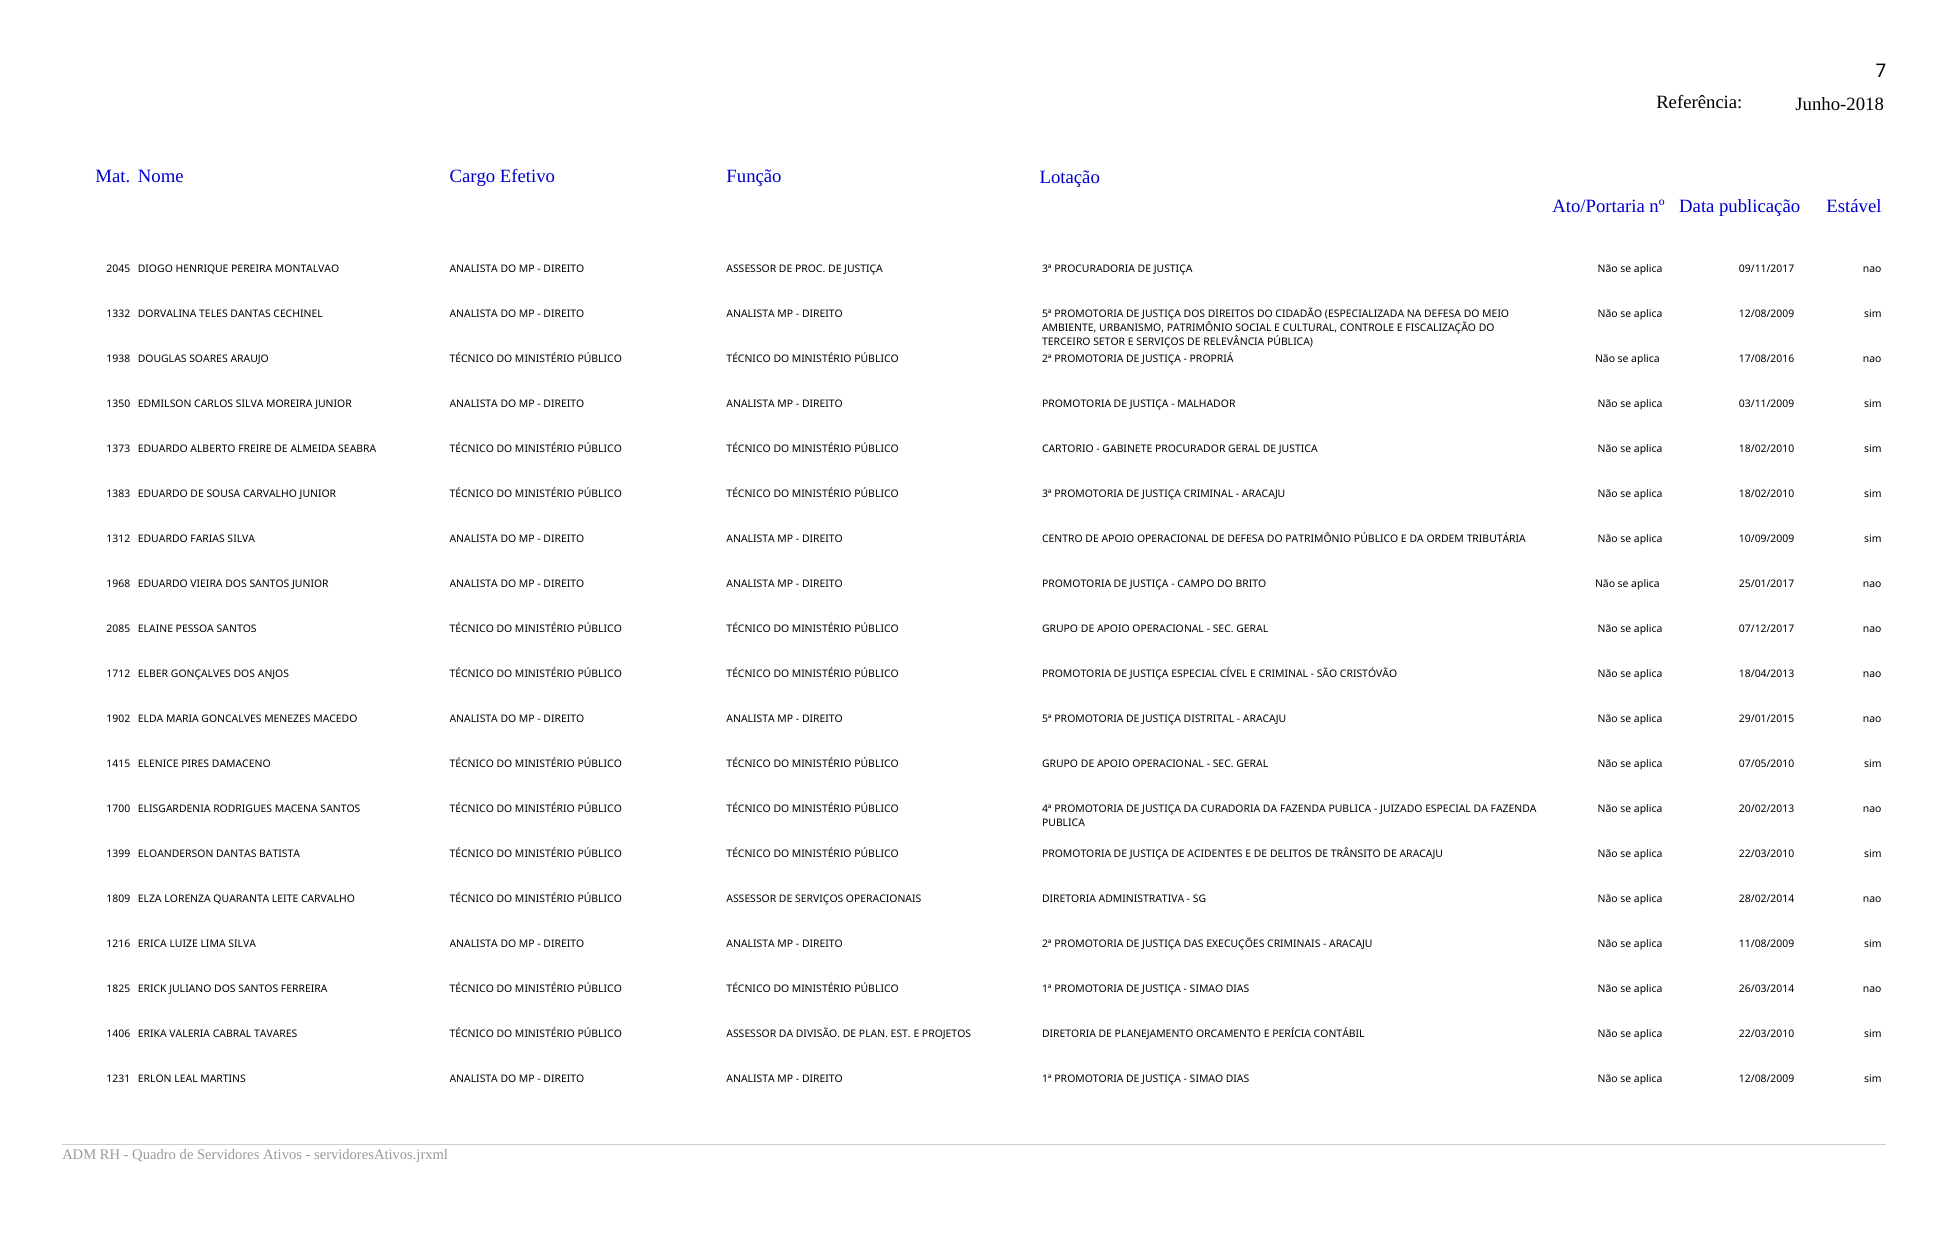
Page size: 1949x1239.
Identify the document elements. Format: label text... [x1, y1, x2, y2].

table_cell [443, 306, 449, 351]
table_cell TÉCNICO DO MINISTÉRIO PÚBLICO [449, 666, 723, 711]
table_header [1665, 165, 1800, 195]
table_cell ANALISTA DO MP - DIREITO [449, 936, 723, 981]
table_cell nao [1803, 261, 1881, 306]
table_cell [1538, 621, 1547, 666]
table_cell [1538, 261, 1547, 306]
table_cell [138, 165, 203, 225]
table_cell [1030, 1026, 1042, 1071]
table_cell ANALISTA MP - DIREITO [726, 711, 1030, 756]
table_cell [1030, 981, 1042, 1026]
table_cell TÉCNICO DO MINISTÉRIO PÚBLICO [726, 801, 1030, 846]
table_cell [443, 981, 449, 1026]
table_cell nao [1803, 981, 1881, 1026]
table_cell ANALISTA DO MP - DIREITO [449, 1071, 723, 1116]
table_cell CENTRO DE APOIO OPERACIONAL DE DEFESA DO PATRIMÔNIO PÚBLICO E DA ORDEM TRIBUTÁRIA [1042, 531, 1538, 576]
table_cell [1881, 166, 1948, 195]
table_cell 1415 [68, 756, 130, 801]
table_cell ELDA MARIA GONCALVES MENEZES MACEDO [138, 711, 443, 756]
table_cell Não se aplica [1547, 576, 1662, 621]
table_cell TÉCNICO DO MINISTÉRIO PÚBLICO [726, 981, 1030, 1026]
table_cell TÉCNICO DO MINISTÉRIO PÚBLICO [449, 621, 723, 666]
table_cell [130, 196, 138, 225]
table_cell [130, 396, 138, 441]
table_cell [1538, 576, 1547, 621]
table_cell 7 [1731, 57, 1886, 84]
table_cell TÉCNICO DO MINISTÉRIO PÚBLICO [449, 486, 723, 531]
table_cell [443, 261, 449, 306]
table_cell [1538, 1026, 1547, 1071]
table_cell [0, 244, 1948, 253]
table_cell [1030, 441, 1042, 486]
table_cell [1881, 981, 1948, 1026]
table_cell Junho-2018 [1756, 93, 1884, 121]
table_cell TÉCNICO DO MINISTÉRIO PÚBLICO [449, 351, 723, 396]
table_cell [1881, 801, 1948, 846]
table_cell [1538, 1071, 1547, 1116]
table_cell [1881, 306, 1948, 351]
table_cell [1538, 936, 1547, 981]
table_cell 1712 [68, 666, 130, 711]
table_cell ANALISTA DO MP - DIREITO [449, 396, 723, 441]
table_cell [130, 891, 138, 936]
table_cell [1538, 486, 1547, 531]
table_cell TÉCNICO DO MINISTÉRIO PÚBLICO [726, 351, 1030, 396]
table_cell [0, 1144, 62, 1168]
table_cell [0, 253, 1948, 261]
table_cell nao [1803, 351, 1881, 396]
table_cell PROMOTORIA DE JUSTIÇA - CAMPO DO BRITO [1042, 576, 1538, 621]
table_cell GRUPO DE APOIO OPERACIONAL - SEC. GERAL [1042, 621, 1538, 666]
table_cell [1881, 351, 1948, 396]
table_cell [1030, 801, 1042, 846]
table_cell 1399 [68, 846, 130, 891]
table_cell [443, 936, 449, 981]
table_cell [130, 531, 138, 576]
table_cell [130, 981, 138, 1026]
table_cell sim [1803, 1026, 1881, 1071]
table_cell ERICA LUIZE LIMA SILVA [138, 936, 443, 981]
table_cell [130, 711, 138, 756]
table_cell [1794, 846, 1803, 891]
table_cell EDUARDO FARIAS SILVA [138, 531, 443, 576]
table_cell ANALISTA MP - DIREITO [726, 1071, 1030, 1116]
table_cell 29/01/2015 [1662, 711, 1794, 756]
table_cell [1030, 1071, 1042, 1116]
table_cell Não se aplica [1547, 801, 1662, 846]
table_cell TÉCNICO DO MINISTÉRIO PÚBLICO [449, 891, 723, 936]
table_cell [443, 666, 449, 711]
table_cell [1881, 196, 1948, 225]
table_cell ANALISTA DO MP - DIREITO [449, 711, 723, 756]
table_cell 09/11/2017 [1662, 261, 1794, 306]
table_cell 25/01/2017 [1662, 576, 1794, 621]
table_cell [1030, 756, 1042, 801]
table_cell [130, 576, 138, 621]
table_cell nao [1803, 576, 1881, 621]
table_cell [1030, 621, 1042, 666]
table_cell [1538, 441, 1547, 486]
table_cell [1794, 261, 1803, 306]
table_cell [443, 1026, 449, 1071]
table_cell [1030, 486, 1042, 531]
table_cell [1881, 486, 1948, 531]
table_cell TÉCNICO DO MINISTÉRIO PÚBLICO [449, 846, 723, 891]
table_cell Não se aplica [1547, 846, 1662, 891]
table_cell ADM RH - Quadro de Servidores Ativos - servidoresAtivos.jrxml [62, 1145, 1886, 1168]
table_cell [1030, 846, 1042, 891]
table_cell 3ª PROCURADORIA DE JUSTIÇA [1042, 261, 1538, 306]
table_cell 18/04/2013 [1662, 666, 1794, 711]
table_cell [1538, 756, 1547, 801]
table_cell nao [1803, 711, 1881, 756]
table_cell [0, 666, 68, 711]
table_cell [0, 166, 68, 195]
table_cell [443, 891, 449, 936]
table_cell 1968 [68, 576, 130, 621]
table_cell ANALISTA MP - DIREITO [726, 306, 1030, 351]
table_cell 12/08/2009 [1662, 306, 1794, 351]
table_cell [0, 756, 68, 801]
table_header Cargo Efetivo [449, 165, 684, 195]
table_cell [0, 576, 68, 621]
table_cell [1538, 531, 1547, 576]
table_cell ANALISTA DO MP - DIREITO [449, 576, 723, 621]
table_cell [1794, 531, 1803, 576]
table_cell sim [1803, 306, 1881, 351]
table_cell ERIKA VALERIA CABRAL TAVARES [138, 1026, 443, 1071]
table_cell [130, 486, 138, 531]
table_cell 2085 [68, 621, 130, 666]
table_cell [443, 531, 449, 576]
table_cell [1886, 1144, 1948, 1168]
table_cell [1538, 396, 1547, 441]
table_cell [1794, 441, 1803, 486]
table_cell [1030, 531, 1042, 576]
table_cell 26/03/2014 [1662, 981, 1794, 1026]
table_cell sim [1803, 936, 1881, 981]
table_cell [1794, 666, 1803, 711]
table_cell TÉCNICO DO MINISTÉRIO PÚBLICO [726, 846, 1030, 891]
table_cell [443, 846, 449, 891]
table_cell [0, 225, 1948, 244]
table_cell [443, 486, 449, 531]
table_cell 22/03/2010 [1662, 846, 1794, 891]
table_cell Referência: [1656, 91, 1754, 123]
table_cell [1665, 165, 1800, 225]
table_cell Não se aplica [1547, 441, 1662, 486]
table_cell [443, 351, 449, 396]
table_cell TÉCNICO DO MINISTÉRIO PÚBLICO [449, 1026, 723, 1071]
table_cell [443, 801, 449, 846]
table_cell DOUGLAS SOARES ARAUJO [138, 351, 443, 396]
table_cell [130, 1026, 138, 1071]
table_cell [1538, 306, 1547, 351]
table_cell [68, 165, 130, 225]
table_cell [1794, 396, 1803, 441]
table_cell [1881, 711, 1948, 756]
table_cell sim [1803, 1071, 1881, 1116]
table_cell [1794, 576, 1803, 621]
table_cell [0, 801, 68, 846]
table_cell 1902 [68, 711, 130, 756]
table_cell [0, 936, 68, 981]
table_cell EDUARDO ALBERTO FREIRE DE ALMEIDA SEABRA [138, 441, 443, 486]
table_cell TÉCNICO DO MINISTÉRIO PÚBLICO [726, 621, 1030, 666]
table_cell sim [1803, 486, 1881, 531]
table_cell [1794, 621, 1803, 666]
table_cell [130, 801, 138, 846]
table_cell Não se aplica [1547, 351, 1662, 396]
table_cell ELBER GONÇALVES DOS ANJOS [138, 666, 443, 711]
table_cell [0, 486, 68, 531]
table_cell [1794, 801, 1803, 846]
table_cell [1881, 531, 1948, 576]
table_cell [1794, 351, 1803, 396]
table_cell [0, 123, 1948, 163]
table_cell 1312 [68, 531, 130, 576]
table_cell [203, 196, 449, 225]
table_cell GRUPO DE APOIO OPERACIONAL - SEC. GERAL [1042, 756, 1538, 801]
table_cell [0, 1071, 68, 1116]
table_cell [130, 666, 138, 711]
table_cell [1030, 306, 1042, 351]
table_cell [1881, 621, 1948, 666]
table_cell Data publicação [1665, 195, 1800, 225]
table_cell 1ª PROMOTORIA DE JUSTIÇA - SIMAO DIAS [1042, 1071, 1538, 1116]
table_cell [803, 196, 1039, 225]
table_cell [0, 891, 68, 936]
table_cell Lotação [1039, 166, 1196, 196]
table_cell EDUARDO VIEIRA DOS SANTOS JUNIOR [138, 576, 443, 621]
table_cell [443, 441, 449, 486]
table_cell [1884, 93, 1948, 121]
table_cell 12/08/2009 [1662, 1071, 1794, 1116]
table_cell [1538, 846, 1547, 891]
table_cell [1794, 711, 1803, 756]
table_cell TÉCNICO DO MINISTÉRIO PÚBLICO [726, 756, 1030, 801]
table_cell [1030, 666, 1042, 711]
table_cell [1794, 1026, 1803, 1071]
table_cell nao [1803, 801, 1881, 846]
table_cell [130, 441, 138, 486]
table_cell TÉCNICO DO MINISTÉRIO PÚBLICO [726, 666, 1030, 711]
table_cell ERLON LEAL MARTINS [138, 1071, 443, 1116]
table_cell TÉCNICO DO MINISTÉRIO PÚBLICO [726, 486, 1030, 531]
table_cell Ato/Portaria nº [1529, 195, 1664, 225]
table_cell [1881, 396, 1948, 441]
table_cell 1406 [68, 1026, 130, 1071]
table_cell [1030, 576, 1042, 621]
table_cell Não se aplica [1547, 1026, 1662, 1071]
table_cell ELOANDERSON DANTAS BATISTA [138, 846, 443, 891]
table_cell DIOGO HENRIQUE PEREIRA MONTALVAO [138, 261, 443, 306]
table_cell ANALISTA DO MP - DIREITO [449, 531, 723, 576]
table_header Função [726, 165, 803, 195]
table_cell [1030, 396, 1042, 441]
table_cell TÉCNICO DO MINISTÉRIO PÚBLICO [449, 981, 723, 1026]
table_cell Não se aplica [1547, 396, 1662, 441]
table_cell Não se aplica [1547, 936, 1662, 981]
table_cell [443, 576, 449, 621]
table_cell TÉCNICO DO MINISTÉRIO PÚBLICO [449, 801, 723, 846]
table_cell 1332 [68, 306, 130, 351]
table_cell [1538, 351, 1547, 396]
table_cell ANALISTA DO MP - DIREITO [449, 306, 723, 351]
table_cell 5ª PROMOTORIA DE JUSTIÇA DOS DIREITOS DO CIDADÃO (ESPECIALIZADA NA DEFESA DO MEIO AMBIENTE, URBANISMO, PATRIMÔNIO SOCIAL E CULTURAL, CONTROLE E FISCALIZAÇÃO DO TERCEIRO SETOR E SERVIÇOS DE RELEVÂNCIA PÚBLICA) [1042, 306, 1538, 351]
table_cell [130, 261, 138, 306]
table_cell 2ª PROMOTORIA DE JUSTIÇA DAS EXECUÇÕES CRIMINAIS - ARACAJU [1042, 936, 1538, 981]
table_cell 5ª PROMOTORIA DE JUSTIÇA DISTRITAL - ARACAJU [1042, 711, 1538, 756]
table_cell 1ª PROMOTORIA DE JUSTIÇA - SIMAO DIAS [1042, 981, 1538, 1026]
table_cell PROMOTORIA DE JUSTIÇA DE ACIDENTES E DE DELITOS DE TRÂNSITO DE ARACAJU [1042, 846, 1538, 891]
table_cell ASSESSOR DA DIVISÃO. DE PLAN. EST. E PROJETOS [726, 1026, 1030, 1071]
table_cell 1373 [68, 441, 130, 486]
table_cell sim [1803, 846, 1881, 891]
table_cell ANALISTA MP - DIREITO [726, 936, 1030, 981]
table_cell 3ª PROMOTORIA DE JUSTIÇA CRIMINAL - ARACAJU [1042, 486, 1538, 531]
table_cell 17/08/2016 [1662, 351, 1794, 396]
table_cell 2ª PROMOTORIA DE JUSTIÇA - PROPRIÁ [1042, 351, 1538, 396]
table_cell [1030, 351, 1042, 396]
table_cell Não se aplica [1547, 756, 1662, 801]
table_cell 1700 [68, 801, 130, 846]
table_cell [443, 756, 449, 801]
table_cell 1809 [68, 891, 130, 936]
table_cell [1794, 756, 1803, 801]
table_cell [1538, 891, 1547, 936]
table_cell DIRETORIA DE PLANEJAMENTO ORCAMENTO E PERÍCIA CONTÁBIL [1042, 1026, 1538, 1071]
table_cell [0, 981, 68, 1026]
table_cell [1030, 891, 1042, 936]
table_cell [1886, 57, 1948, 84]
table_cell TÉCNICO DO MINISTÉRIO PÚBLICO [449, 756, 723, 801]
table_cell ELAINE PESSOA SANTOS [138, 621, 443, 666]
table_cell [1538, 666, 1547, 711]
table_cell 2045 [68, 261, 130, 306]
table_cell [130, 1071, 138, 1116]
table_cell [0, 711, 68, 756]
table_cell [0, 1116, 1948, 1144]
table_header Nome [138, 165, 203, 195]
table_cell 1350 [68, 396, 130, 441]
table_cell [1881, 666, 1948, 711]
table_cell Não se aplica [1547, 981, 1662, 1026]
table_cell Não se aplica [1547, 1071, 1662, 1116]
table_cell ANALISTA DO MP - DIREITO [449, 261, 723, 306]
table_cell [1794, 891, 1803, 936]
table_cell [0, 57, 1731, 84]
table_cell DIRETORIA ADMINISTRATIVA - SG [1042, 891, 1538, 936]
table_cell 20/02/2013 [1662, 801, 1794, 846]
table_cell [443, 1071, 449, 1116]
table_cell ELISGARDENIA RODRIGUES MACENA SANTOS [138, 801, 443, 846]
table_cell PROMOTORIA DE JUSTIÇA ESPECIAL CÍVEL E CRIMINAL - SÃO CRISTÓVÃO [1042, 666, 1538, 711]
table_cell [1794, 486, 1803, 531]
table_cell [130, 621, 138, 666]
table_cell TÉCNICO DO MINISTÉRIO PÚBLICO [449, 441, 723, 486]
table_cell Não se aplica [1547, 486, 1662, 531]
table_cell 1938 [68, 351, 130, 396]
table_cell Não se aplica [1547, 711, 1662, 756]
table_cell ELZA LORENZA QUARANTA LEITE CARVALHO [138, 891, 443, 936]
table_cell [0, 93, 1656, 121]
table_cell [1881, 441, 1948, 486]
table_cell ANALISTA MP - DIREITO [726, 576, 1030, 621]
table_cell nao [1803, 666, 1881, 711]
table_cell [0, 261, 68, 306]
table_cell [684, 196, 726, 225]
table_cell [1794, 981, 1803, 1026]
table_cell 1231 [68, 1071, 130, 1116]
table_cell [0, 1026, 68, 1071]
table_cell [130, 936, 138, 981]
table_cell [0, 306, 68, 351]
table_cell 03/11/2009 [1662, 396, 1794, 441]
table_header Mat. [68, 165, 130, 195]
table_cell sim [1803, 396, 1881, 441]
table_cell 1216 [68, 936, 130, 981]
table_cell TÉCNICO DO MINISTÉRIO PÚBLICO [726, 441, 1030, 486]
table_cell 11/08/2009 [1662, 936, 1794, 981]
table_cell 1383 [68, 486, 130, 531]
table_cell [0, 396, 68, 441]
table_cell [1881, 756, 1948, 801]
table_header [1529, 165, 1664, 195]
table_cell ASSESSOR DE SERVIÇOS OPERACIONAIS [726, 891, 1030, 936]
table_cell [684, 166, 726, 195]
table_cell Não se aplica [1547, 621, 1662, 666]
table_cell [443, 621, 449, 666]
table_cell [1881, 846, 1948, 891]
table_cell ELENICE PIRES DAMACENO [138, 756, 443, 801]
table_cell [130, 756, 138, 801]
table_cell EDMILSON CARLOS SILVA MOREIRA JUNIOR [138, 396, 443, 441]
table_cell [1030, 711, 1042, 756]
table_cell [0, 531, 68, 576]
table_cell [130, 306, 138, 351]
table_cell Não se aplica [1547, 261, 1662, 306]
table_cell EDUARDO DE SOUSA CARVALHO JUNIOR [138, 486, 443, 531]
table_cell sim [1803, 756, 1881, 801]
table_header [1803, 165, 1881, 195]
table_cell [1196, 196, 1529, 225]
table_cell [1794, 306, 1803, 351]
table_cell [803, 166, 1039, 195]
table_cell 07/05/2010 [1662, 756, 1794, 801]
table_cell [0, 351, 68, 396]
table_cell sim [1803, 531, 1881, 576]
table_cell 1825 [68, 981, 130, 1026]
table_cell [443, 711, 449, 756]
table_cell CARTORIO - GABINETE PROCURADOR GERAL DE JUSTICA [1042, 441, 1538, 486]
table_cell [1803, 165, 1881, 225]
table_cell [0, 441, 68, 486]
table_cell ANALISTA MP - DIREITO [726, 396, 1030, 441]
table_cell nao [1803, 891, 1881, 936]
table_cell [1881, 936, 1948, 981]
table_cell [1881, 261, 1948, 306]
table_cell Não se aplica [1547, 306, 1662, 351]
table_cell [1881, 576, 1948, 621]
table_cell [130, 351, 138, 396]
table_cell [1538, 981, 1547, 1026]
table_cell [0, 621, 68, 666]
table_cell Não se aplica [1547, 891, 1662, 936]
table_cell 22/03/2010 [1662, 1026, 1794, 1071]
table_cell ASSESSOR DE PROC. DE JUSTIÇA [726, 261, 1030, 306]
table_cell [1538, 711, 1547, 756]
table_cell 18/02/2010 [1662, 441, 1794, 486]
table_cell DORVALINA TELES DANTAS CECHINEL [138, 306, 443, 351]
table_cell [1030, 936, 1042, 981]
table_cell [449, 165, 684, 225]
table_cell sim [1803, 441, 1881, 486]
table_cell [1030, 261, 1042, 306]
table_cell [1538, 801, 1547, 846]
table_cell ANALISTA MP - DIREITO [726, 531, 1030, 576]
table_cell 10/09/2009 [1662, 531, 1794, 576]
table_cell [1529, 165, 1664, 225]
table_cell [1881, 1026, 1948, 1071]
table_cell [0, 846, 68, 891]
table_cell Estável [1803, 195, 1881, 225]
table_cell [0, 85, 1948, 91]
table_cell PROMOTORIA DE JUSTIÇA - MALHADOR [1042, 396, 1538, 441]
table_cell [726, 165, 803, 225]
table_cell [1881, 891, 1948, 936]
table_cell [1794, 936, 1803, 981]
table_cell [443, 396, 449, 441]
table_cell [130, 846, 138, 891]
table_header [0, 0, 1948, 57]
table_cell nao [1803, 621, 1881, 666]
table_cell [0, 196, 68, 225]
table_cell [1881, 1071, 1948, 1116]
table_cell [1196, 166, 1529, 195]
table_cell [1039, 165, 1196, 225]
table_cell 07/12/2017 [1662, 621, 1794, 666]
table_cell ERICK JULIANO DOS SANTOS FERREIRA [138, 981, 443, 1026]
table_cell Não se aplica [1547, 531, 1662, 576]
table_cell [203, 166, 449, 195]
table_cell 18/02/2010 [1662, 486, 1794, 531]
table_cell [130, 166, 138, 195]
table_cell Não se aplica [1547, 666, 1662, 711]
table_cell [1794, 1071, 1803, 1116]
table_cell 4ª PROMOTORIA DE JUSTIÇA DA CURADORIA DA FAZENDA PUBLICA - JUIZADO ESPECIAL DA FAZENDA PUBLICA [1042, 801, 1538, 846]
table_cell 28/02/2014 [1662, 891, 1794, 936]
